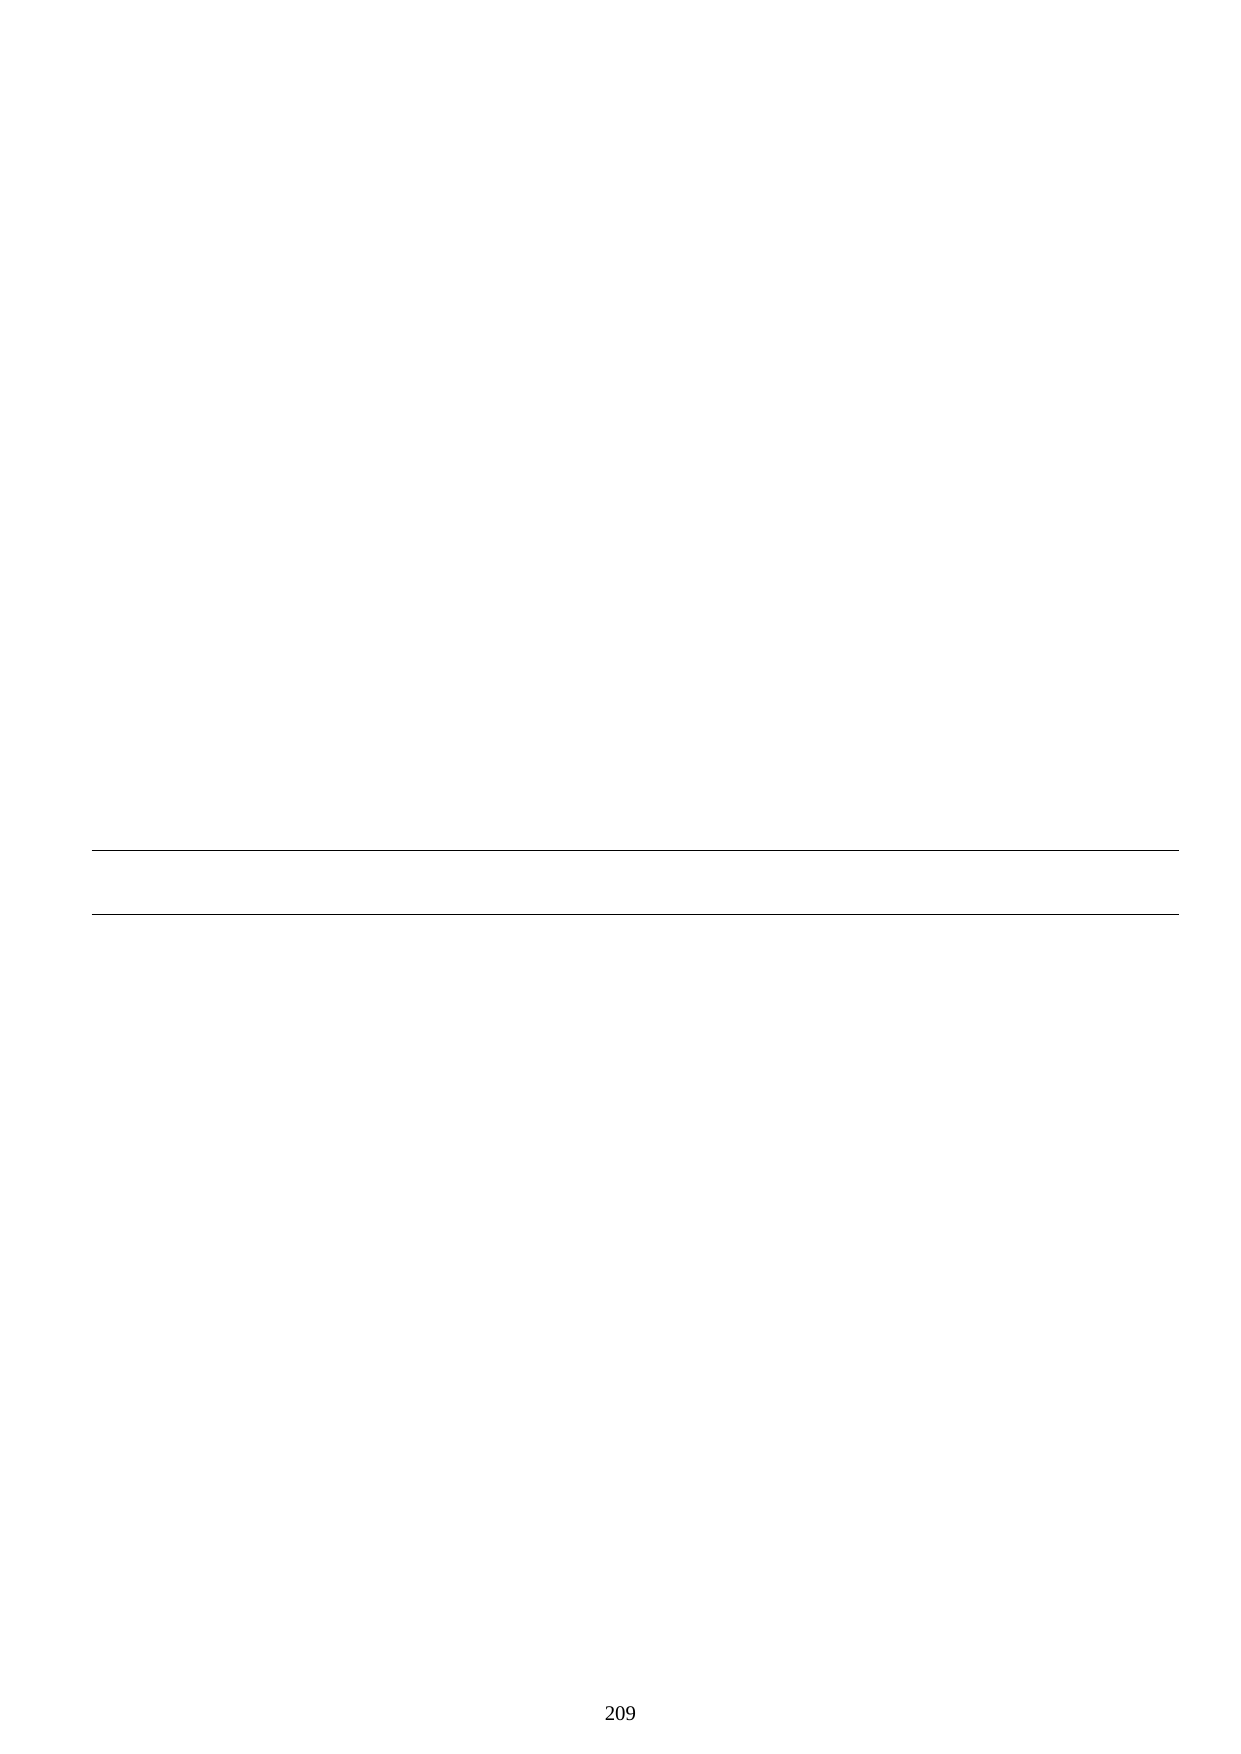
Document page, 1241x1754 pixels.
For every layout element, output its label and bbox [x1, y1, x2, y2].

table_cell [92, 851, 1179, 914]
